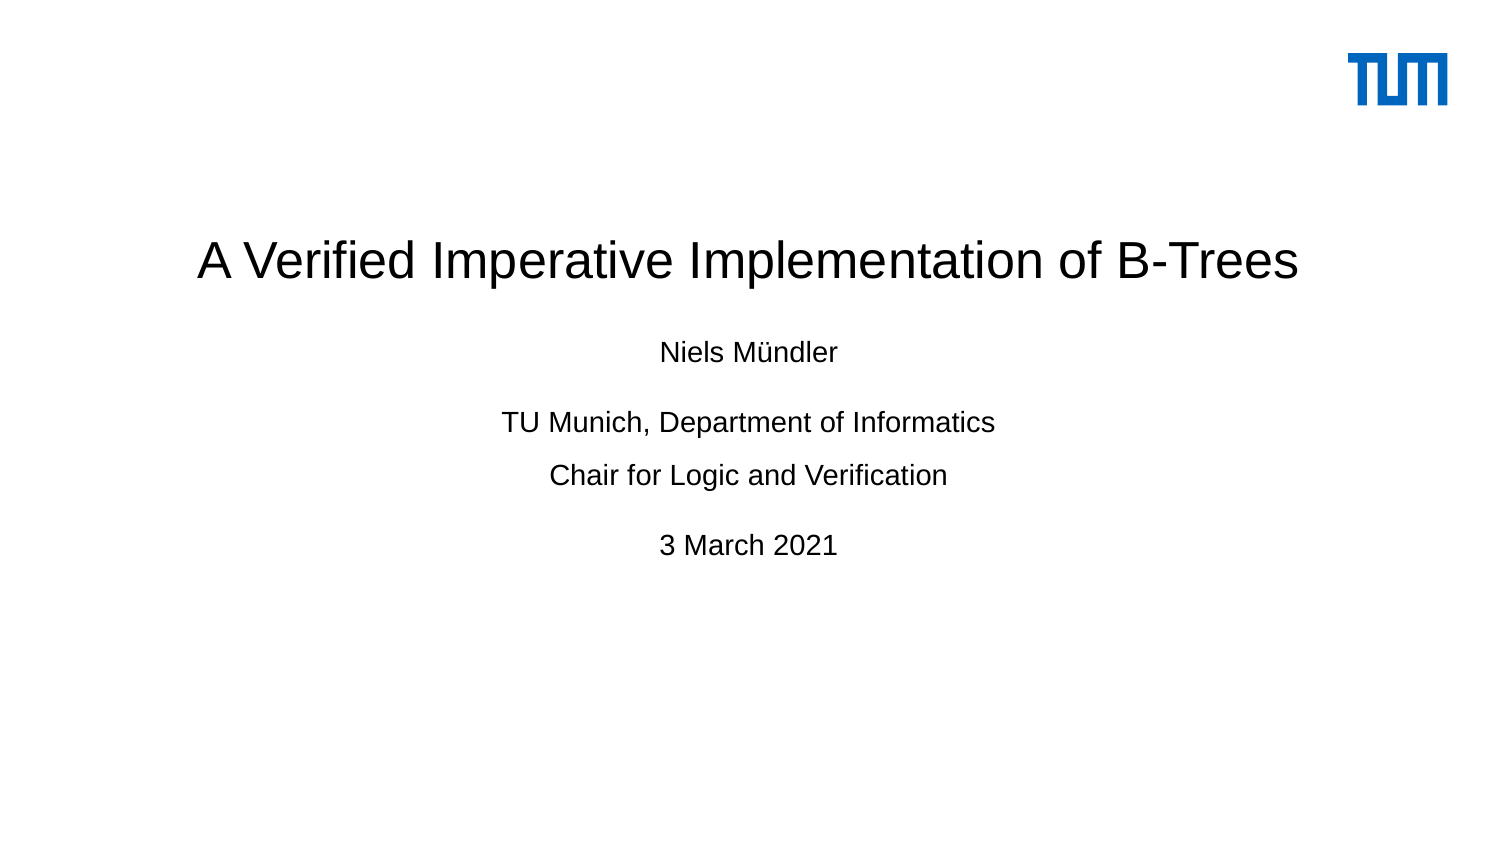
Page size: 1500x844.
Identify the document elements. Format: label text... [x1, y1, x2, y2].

list Niels Mündler TU Munich, Department of Informatics Chair for Logic and Verification 3 March 2021 [51, 315, 1447, 473]
title A Verified Imperative Implementation of B-Trees [51, 222, 1447, 286]
